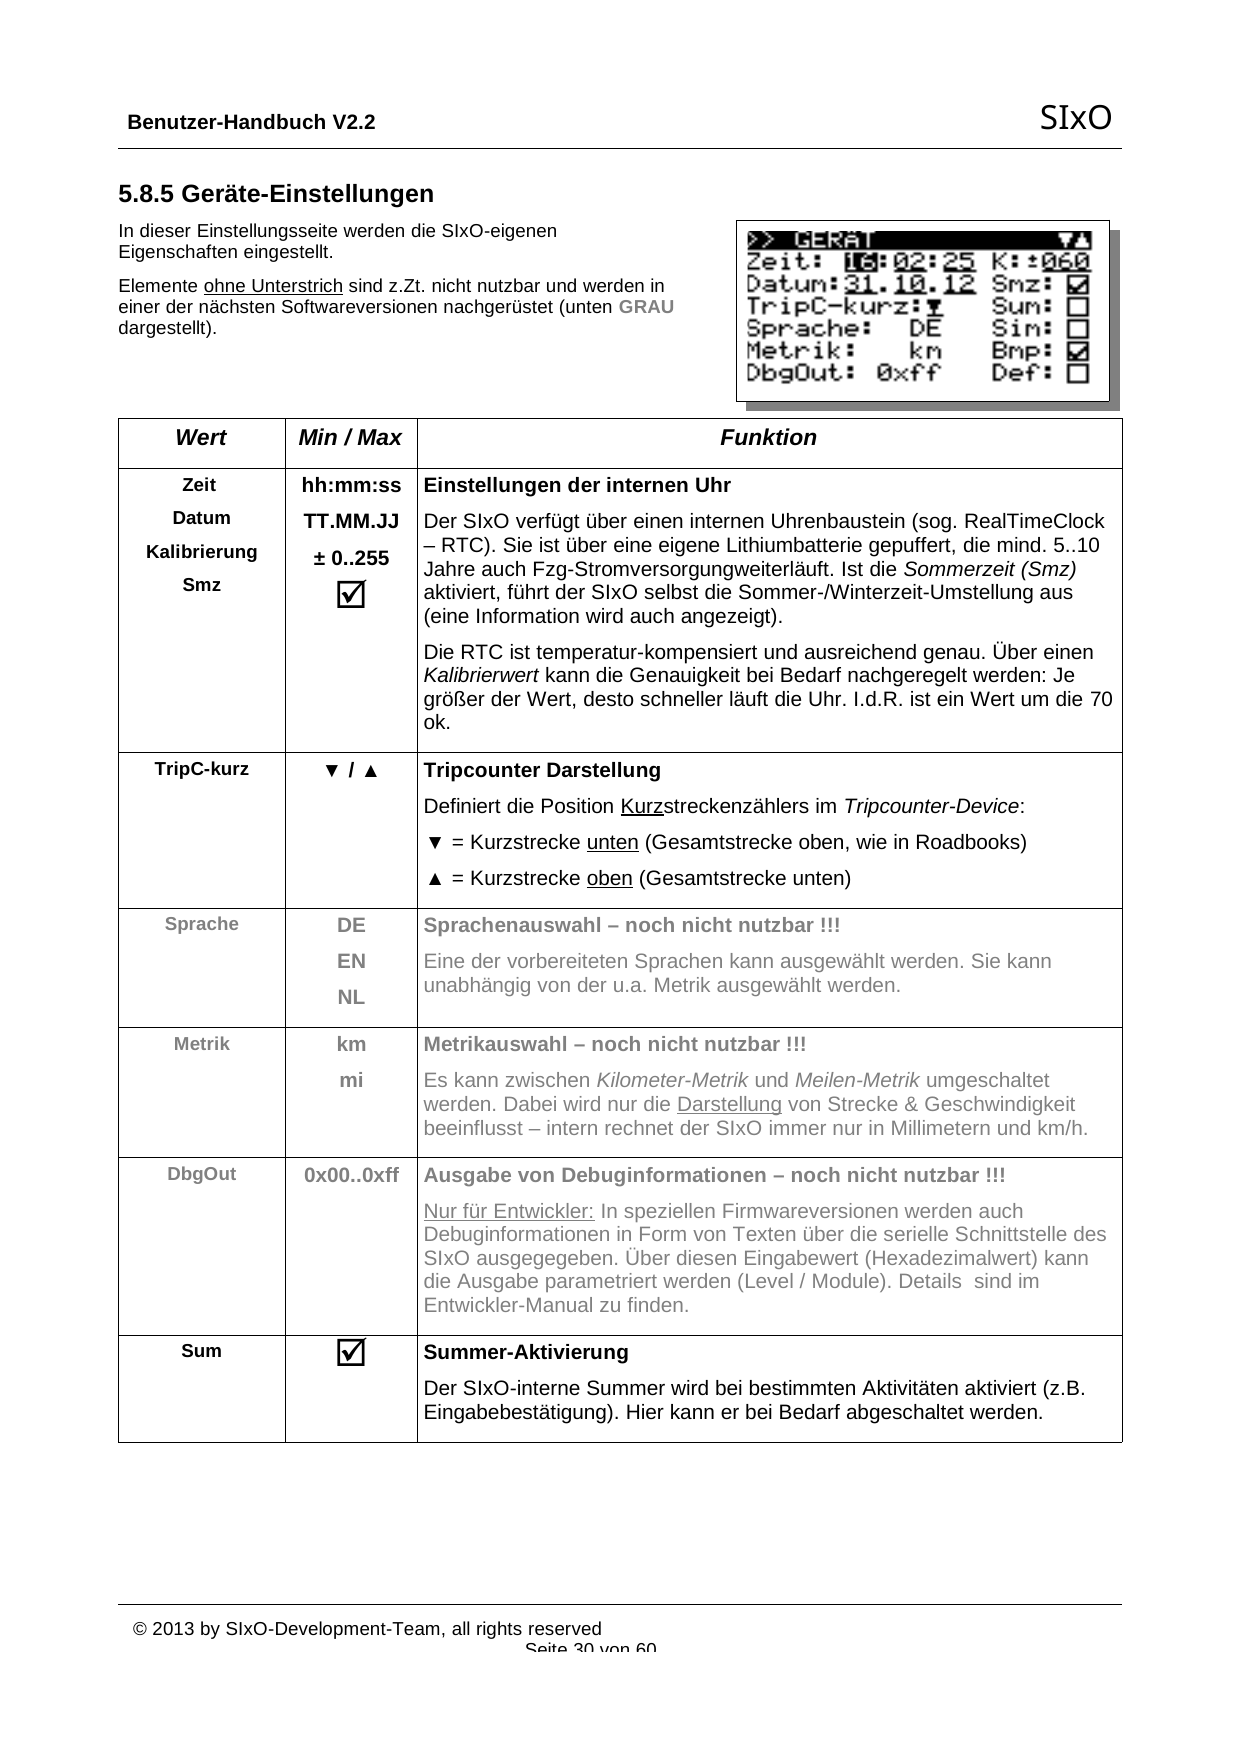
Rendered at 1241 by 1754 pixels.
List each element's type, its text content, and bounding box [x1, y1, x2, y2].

text In dieser Einstellungsseite werden die SIxO-eigenen Eigenschaften eingestellt. [118, 221, 736, 263]
table_cell km mi [286, 1028, 417, 1157]
table_cell hh:mm:ss TT.MM.JJ ± 0..255  [286, 469, 417, 752]
table_header Wert [119, 419, 285, 468]
table_cell Metrikauswahl – noch nicht nutzbar !!! Es kann zwischen Kilometer-Metrik und Meilen-Metrik umgeschaltet werden. Dabei wird nur die Darstellung von Strecke & Geschwindigkeit beeinflusst – intern rechnet der SIxO immer nur in Millimetern und km/h. [418, 1028, 1122, 1157]
table_cell Tripcounter Darstellung Definiert die Position Kurzstreckenzählers im Tripcounter-Device: ▼ = Kurzstrecke unten (Gesamtstrecke oben, wie in Roadbooks) ▲ = Kurzstrecke oben (Gesamtstrecke unten) [418, 753, 1122, 908]
picture [747, 231, 1098, 389]
subtitle Geräte-Einstellungen [118, 180, 1122, 208]
text Elemente ohne Unterstrich sind z.Zt. nicht nutzbar und werden in einer der nächsten Softwareversionen nachgerüstet (unten GRAU dargestellt). [118, 275, 736, 338]
table_cell Metrik [119, 1028, 285, 1157]
table_cell Einstellungen der internen Uhr Der SIxO verfügt über einen internen Uhrenbaustein (sog. RealTimeClock – RTC). Sie ist über eine eigene Lithiumbatterie gepuffert, die mind. 5..10 Jahre auch Fzg-Stromversorgungweiterläuft. Ist die Sommerzeit (Smz) aktiviert, führt der SIxO selbst die Sommer-/Winterzeit-Umstellung aus (eine Information wird auch angezeigt). Die RTC ist temperatur-kompensiert und ausreichend genau. Über einen Kalibrierwert kann die Genauigkeit bei Bedarf nachgeregelt werden: Je größer der Wert, desto schneller läuft die Uhr. I.d.R. ist ein Wert um die 70 ok. [418, 469, 1122, 752]
table_cell Summer-Aktivierung Der SIxO-interne Summer wird bei bestimmten Aktivitäten aktiviert (z.B. Eingabebestätigung). Hier kann er bei Bedarf abgeschaltet werden. [418, 1336, 1122, 1442]
table_cell Ausgabe von Debuginformationen – noch nicht nutzbar !!! Nur für Entwickler: In speziellen Firmwareversionen werden auch Debuginformationen in Form von Texten über die serielle Schnittstelle des SIxO ausgegegeben. Über diesen Eingabewert (Hexadezimalwert) kann die Ausgabe parametriert werden (Level / Module). Details sind im Entwickler-Manual zu finden. [418, 1158, 1122, 1335]
table_cell ▼ / ▲ [286, 753, 417, 908]
table_cell Sprache [119, 909, 285, 1027]
table_cell  [286, 1336, 417, 1442]
table_cell TripC-kurz [119, 753, 285, 908]
table_cell 0x00..0xff [286, 1158, 417, 1335]
table_cell Sprachenauswahl – noch nicht nutzbar !!! Eine der vorbereiteten Sprachen kann ausgewählt werden. Sie kann unabhängig von der u.a. Metrik ausgewählt werden. [418, 909, 1122, 1027]
table_cell Sum [119, 1336, 285, 1442]
table_header Min / Max [286, 419, 417, 468]
table_cell DbgOut [119, 1158, 285, 1335]
table_header Funktion [418, 419, 1122, 468]
table_cell DE EN NL [286, 909, 417, 1027]
table_cell Zeit Datum Kalibrierung Smz [119, 469, 285, 752]
